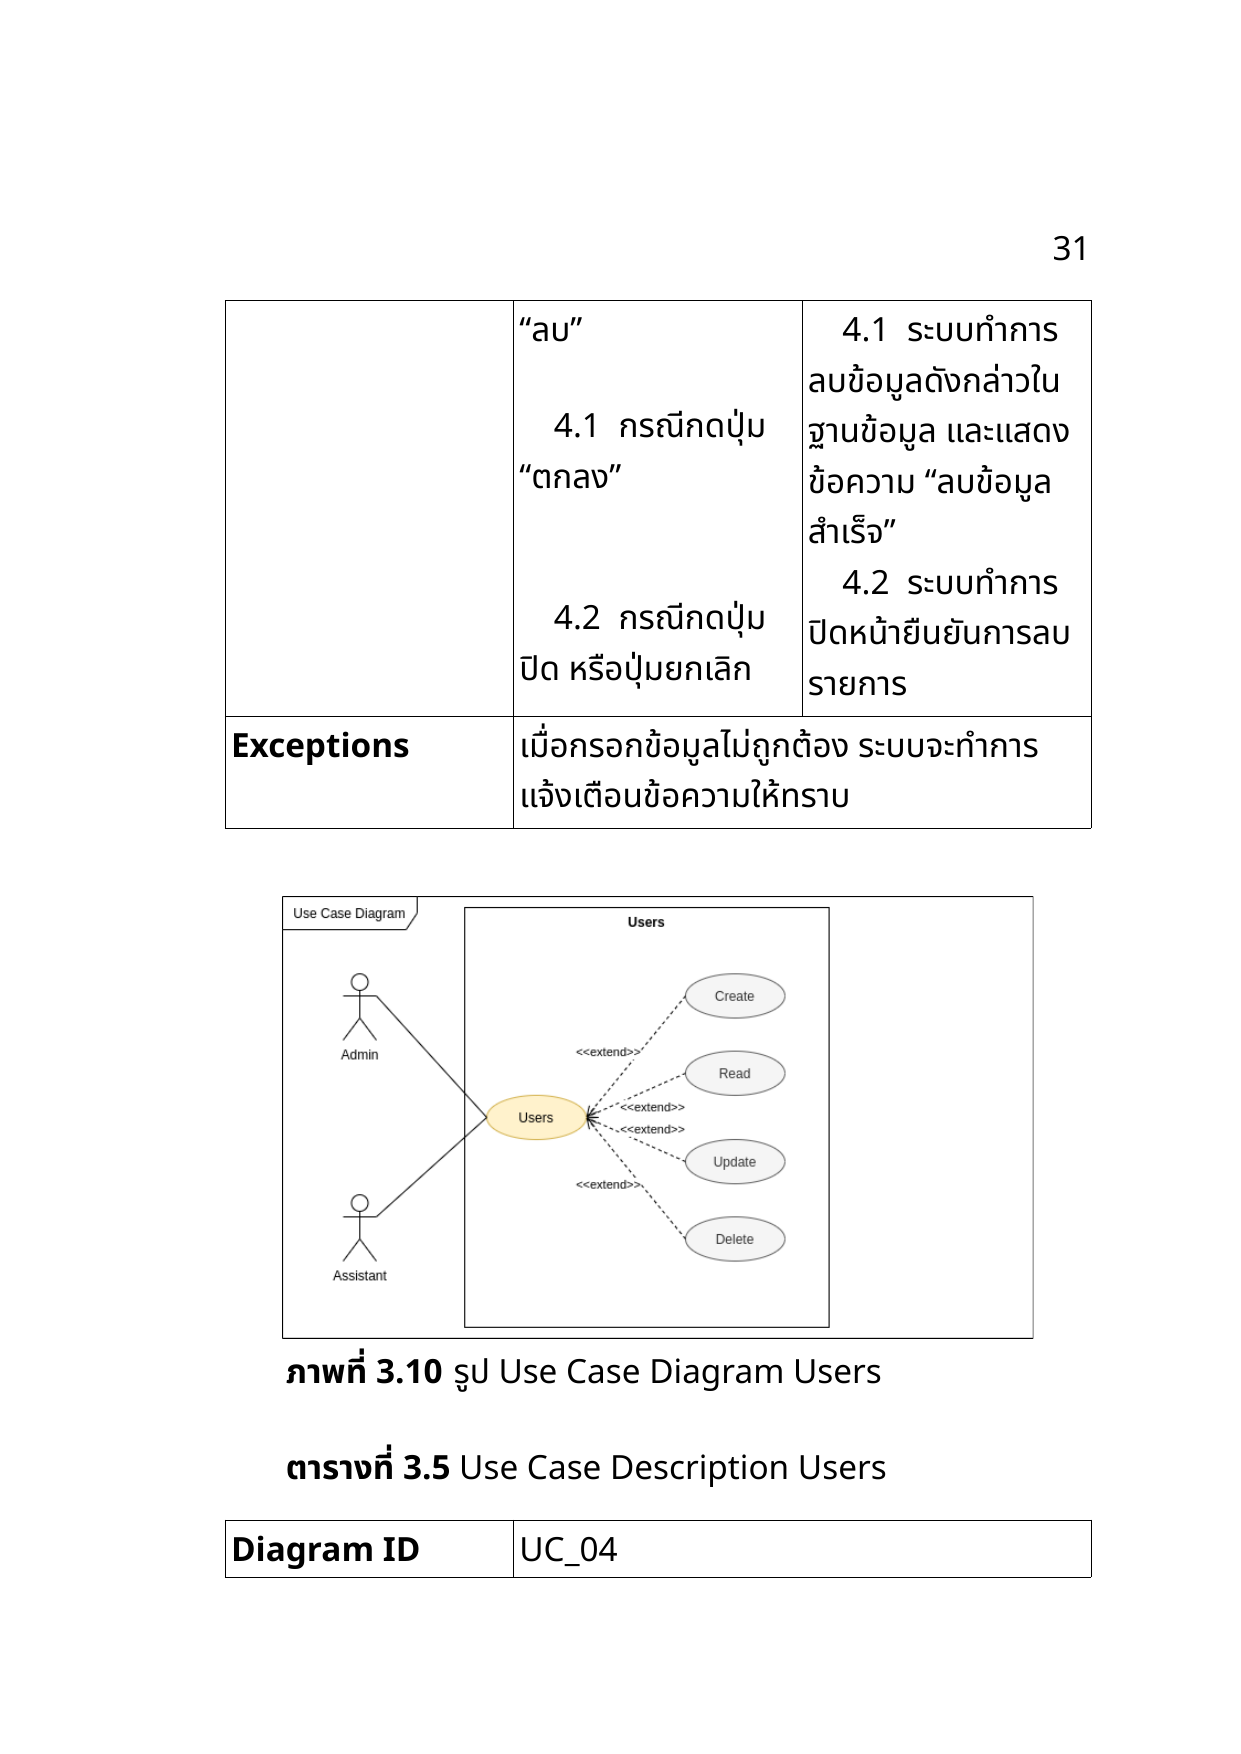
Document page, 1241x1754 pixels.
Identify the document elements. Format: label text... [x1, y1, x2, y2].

picture [282, 896, 1034, 1339]
table_cell “ลบ” 4.1 กรณีกดปุ่ม “ตกลง” 4.2 กรณีกดปุ่มปิด หรือปุ่มยกเลิก [514, 301, 802, 716]
table_cell Exceptions [226, 717, 513, 828]
table_cell [226, 301, 513, 716]
table_cell เมื่อกรอกข้อมูลไม่ถูกต้อง ระบบจะทำการแจ้งเตือนข้อความให้ทราบ [514, 717, 1091, 828]
text ภาพที่ 3.10 รูป Use Case Diagram Users [225, 1339, 1091, 1398]
table_header UC_04 [514, 1521, 1091, 1577]
table_cell 4.1 ระบบทำการลบข้อมูลดังกล่าวในฐานข้อมูล และแสดงข้อความ “ลบข้อมูลสำเร็จ” 4.2 ระบบทำการปิดหน้ายืนยันการลบรายการ [803, 301, 1091, 716]
table_header Diagram ID [226, 1521, 513, 1577]
text ตารางที่ 3.5 Use Case Description Users [225, 1444, 1091, 1494]
